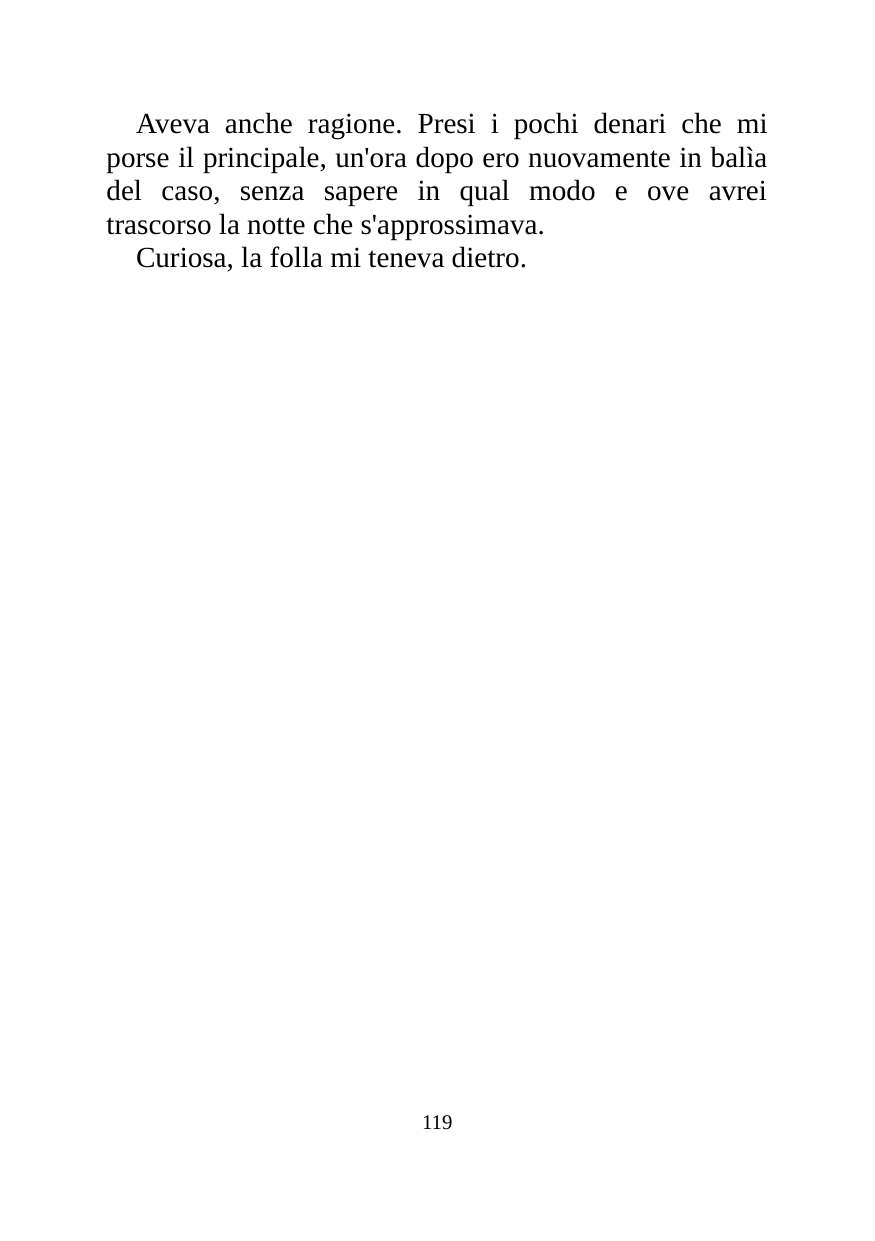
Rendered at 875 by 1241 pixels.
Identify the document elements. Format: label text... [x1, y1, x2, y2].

text Aveva anche ragione. Presi i pochi denari che mi porse il principale, un'ora dopo ero nuovamente in balìa del caso, senza sapere in qual modo e ove avrei trascorso la notte che s'approssimava. [106, 106, 768, 240]
text Curiosa, la folla mi teneva dietro. [106, 240, 768, 274]
